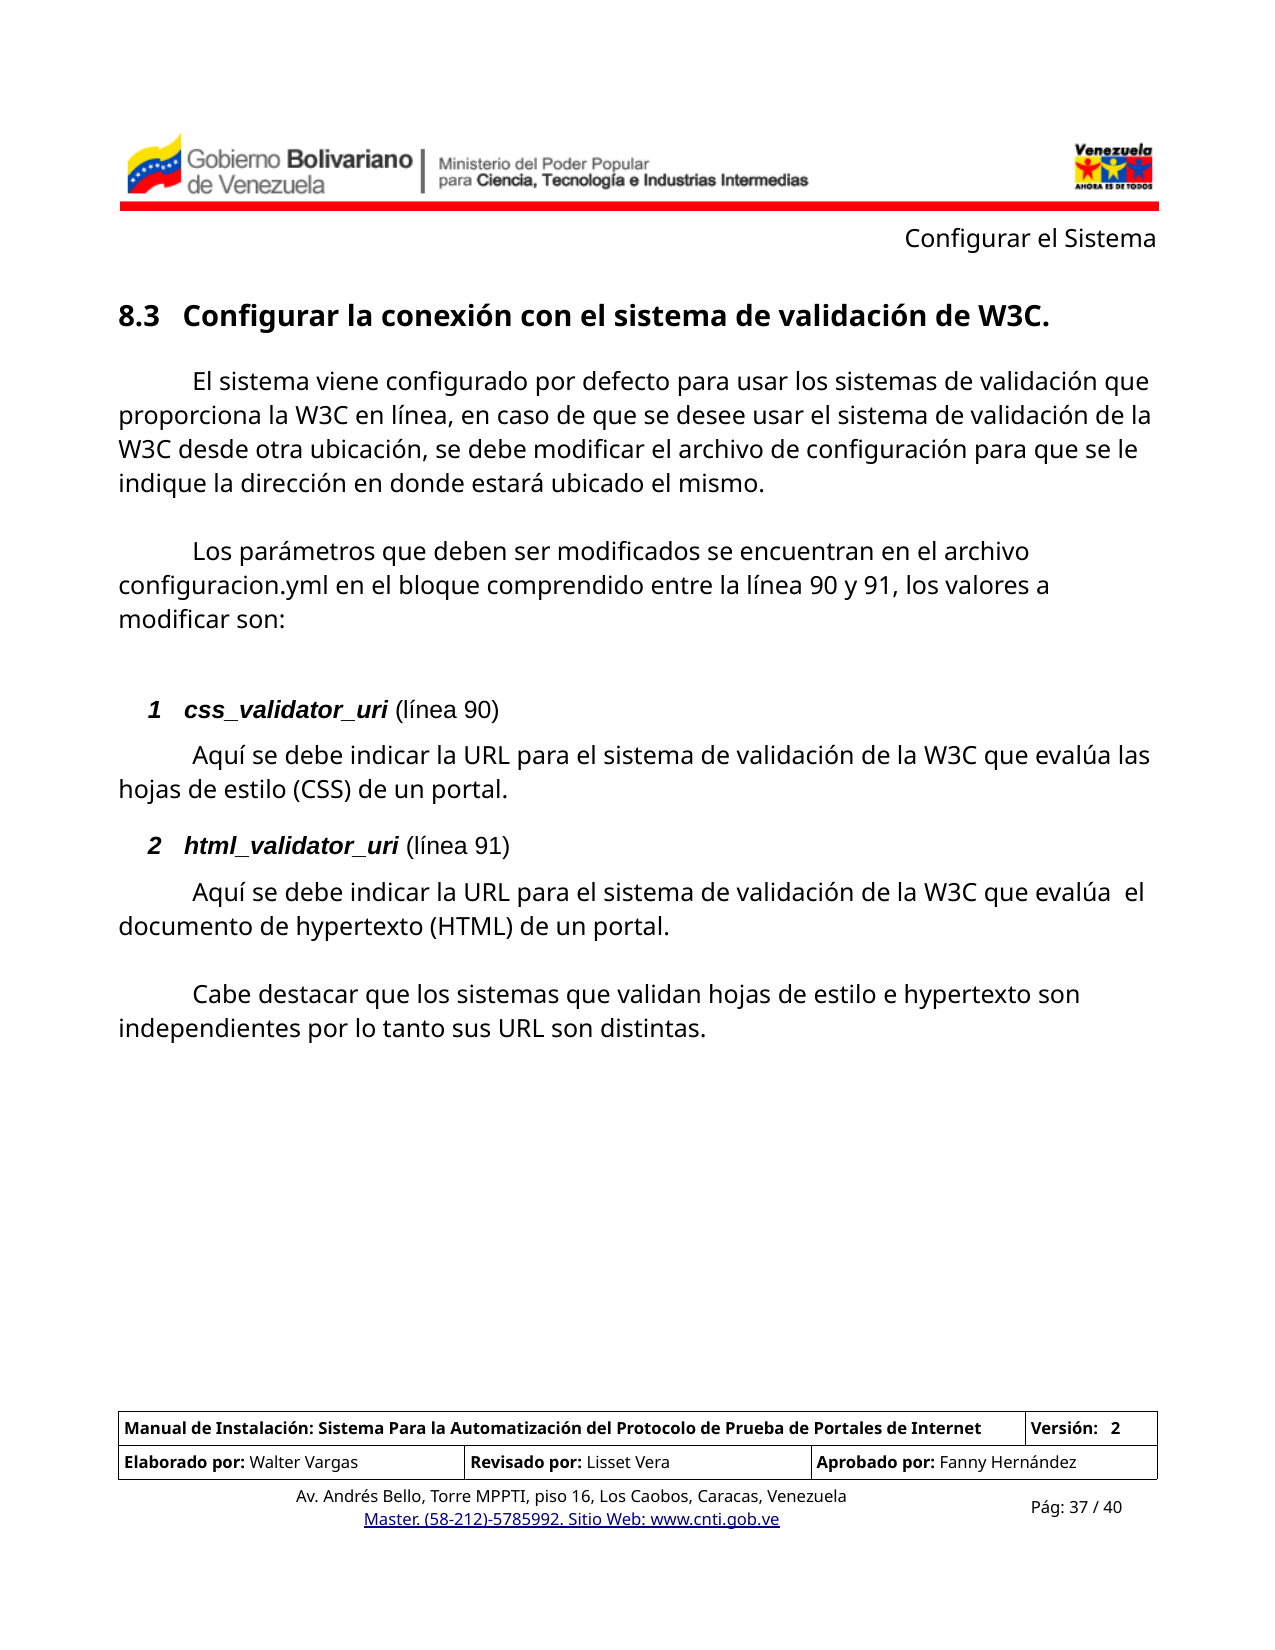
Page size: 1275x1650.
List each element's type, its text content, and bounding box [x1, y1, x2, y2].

text Los parámetros que deben ser modificados se encuentran en el archivo configuracion.yml en el bloque comprendido entre la línea 90 y 91, los valores a modificar son: [118, 534, 1157, 636]
text Aquí se debe indicar la URL para el sistema de validación de la W3C que evalúa el documento de hypertexto (HTML) de un portal. [118, 872, 1157, 942]
picture [120, 125, 1159, 211]
text El sistema viene configurado por defecto para usar los sistemas de validación que proporciona la W3C en línea, en caso de que se desee usar el sistema de validación de la W3C desde otra ubicación, se debe modificar el archivo de configuración para que se le indique la dirección en donde estará ubicado el mismo. [118, 355, 1157, 499]
subtitle html_validator_uri (línea 91) [148, 831, 1157, 860]
text Cabe destacar que los sistemas que validan hojas de estilo e hypertexto son independientes por lo tanto sus URL son distintas. [118, 976, 1157, 1044]
subtitle Configurar la conexión con el sistema de validación de W3C. [118, 295, 1157, 335]
text Aquí se debe indicar la URL para el sistema de validación de la W3C que evalúa las hojas de estilo (CSS) de un portal. [118, 736, 1157, 806]
subtitle css_validator_uri (línea 90) [148, 695, 1157, 723]
